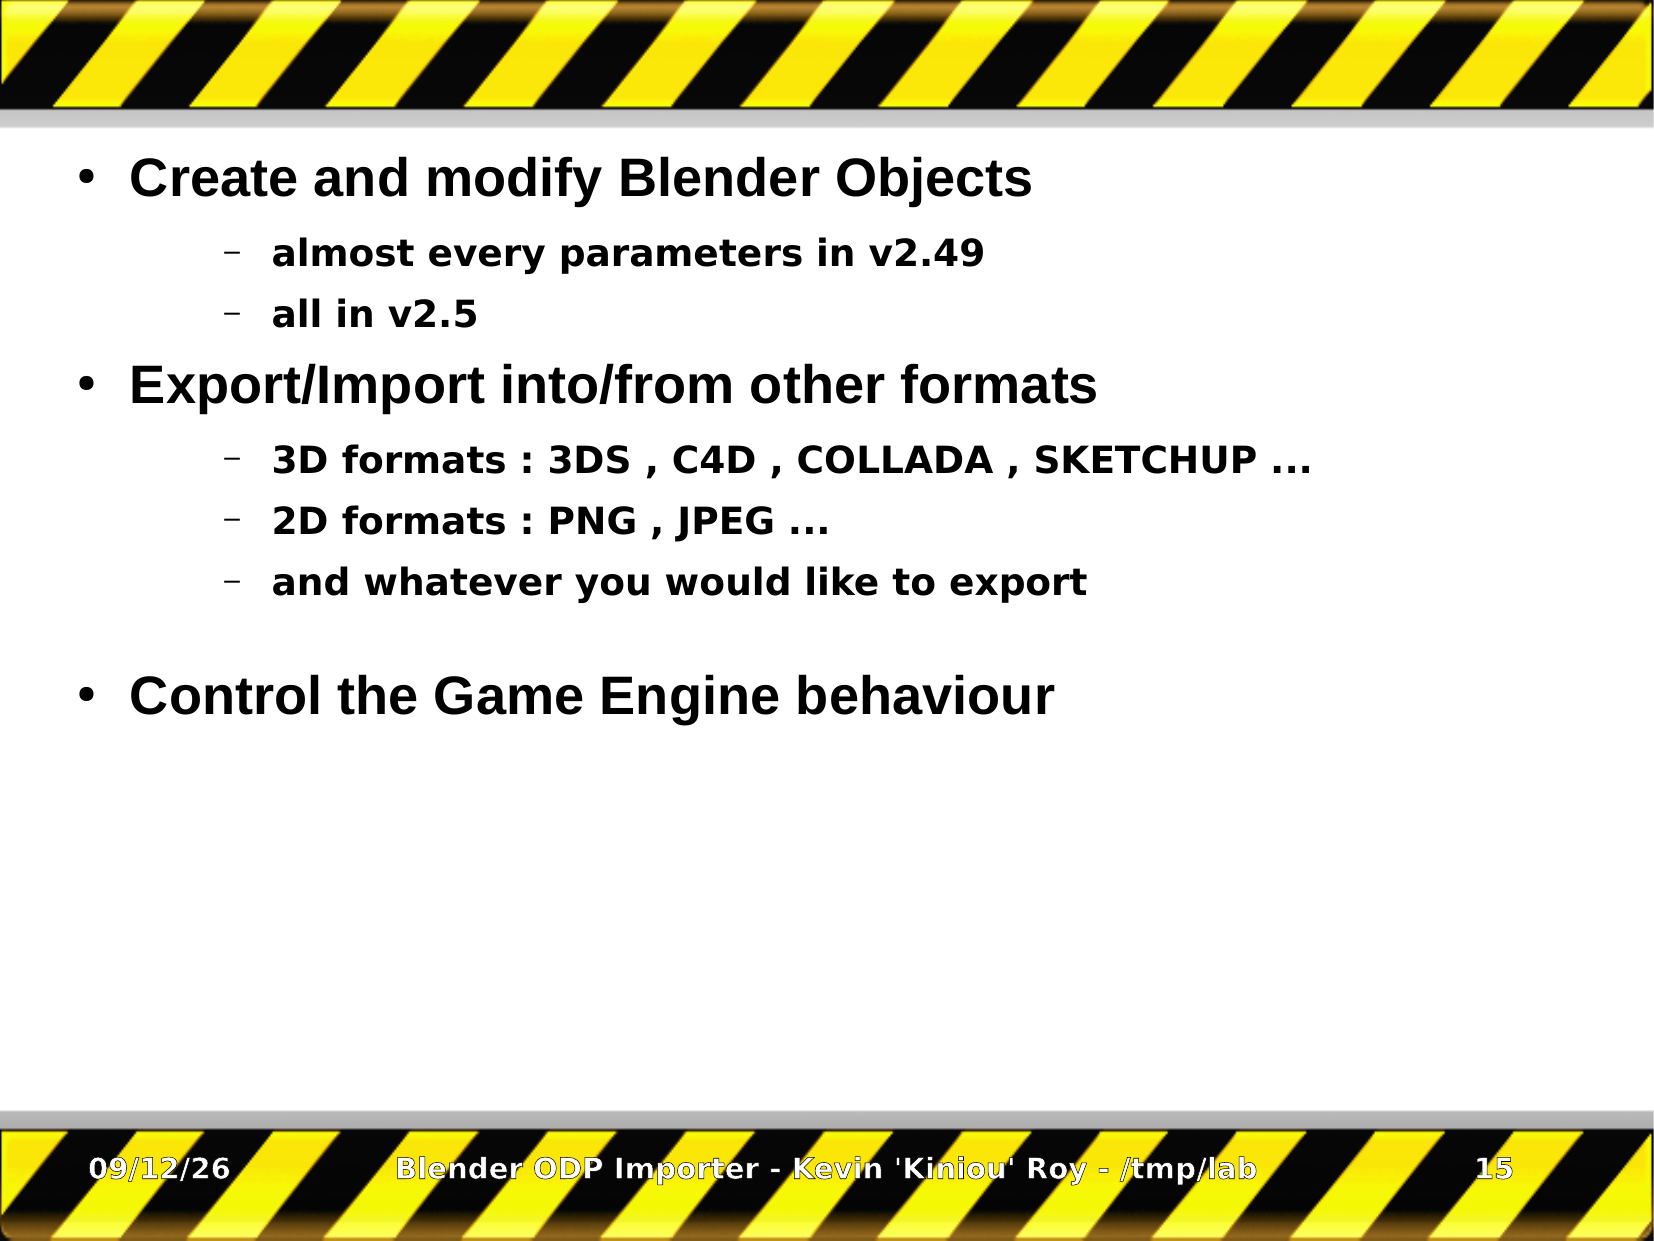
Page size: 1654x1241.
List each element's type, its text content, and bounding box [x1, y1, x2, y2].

title Automate Blender with Python [73, 14, 1580, 102]
list Create and modify Blender Objects almost every parameters in v2.49 all in v2.5 Export/Import into/from other formats 3D formats : 3DS , C4D , COLLADA , SKETCHUP ... 2D formats : PNG , JPEG ... and whatever you would like to export Control the Game Engine behaviour [59, 147, 1595, 803]
picture [0, 0, 1654, 1241]
